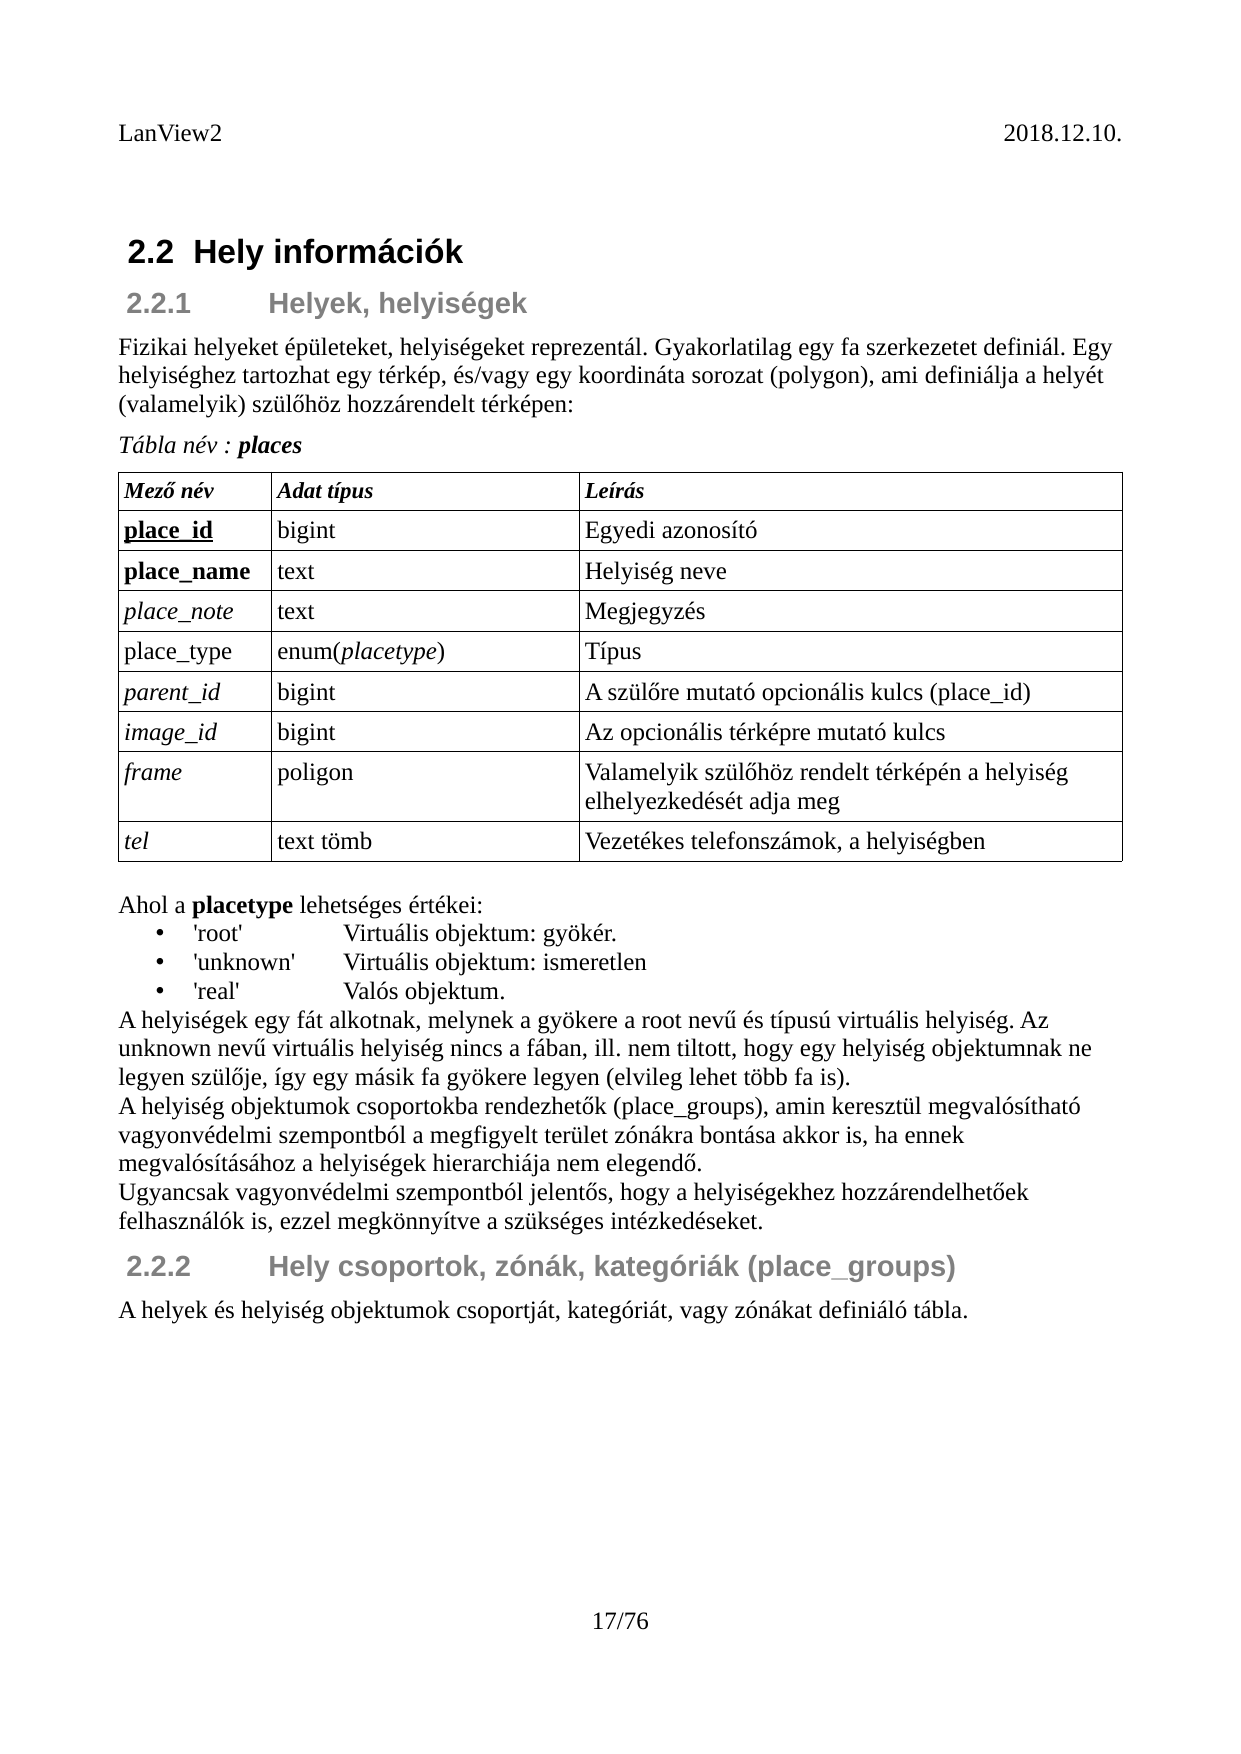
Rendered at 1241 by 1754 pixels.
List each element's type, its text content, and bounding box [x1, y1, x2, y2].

table_cell Az opcionális térképre mutató kulcs [580, 712, 1122, 751]
table_header Adat típus [272, 473, 579, 509]
table_cell bigint [272, 511, 579, 550]
subtitle Hely információk [118, 232, 1122, 271]
list 'unknown' Virtuális objektum: ismeretlen [156, 947, 1122, 976]
table_cell place_name [119, 551, 271, 590]
table_cell enum(placetype) [272, 632, 579, 671]
table_cell parent_id [119, 672, 271, 711]
table_cell frame [119, 752, 271, 821]
text Ahol a placetype lehetséges értékei: [118, 890, 1122, 918]
table_cell tel [119, 822, 271, 861]
table_cell place_type [119, 632, 271, 671]
list 'root' Virtuális objektum: gyökér. [156, 918, 1122, 947]
table_cell text tömb [272, 822, 579, 861]
table_cell Megjegyzés [580, 591, 1122, 631]
table_cell poligon [272, 752, 579, 821]
text A helyek és helyiség objektumok csoportját, kategóriát, vagy zónákat definiáló tábla. [118, 1295, 1122, 1324]
text Tábla név : places [118, 430, 1122, 459]
table_cell Valamelyik szülőhöz rendelt térképén a helyiség elhelyezkedését adja meg [580, 752, 1122, 821]
table_header Mező név [119, 473, 271, 509]
table_cell place_id [119, 511, 271, 550]
table_cell place_note [119, 591, 271, 631]
table_cell bigint [272, 672, 579, 711]
table_cell text [272, 551, 579, 590]
text Ugyancsak vagyonvédelmi szempontból jelentős, hogy a helyiségekhez hozzárendelhetőek felhasználók is, ezzel megkönnyítve a szükséges intézkedéseket. [118, 1177, 1122, 1235]
text Fizikai helyeket épületeket, helyiségeket reprezentál. Gyakorlatilag egy fa szerkezetet definiál. Egy helyiséghez tartozhat egy térkép, és/vagy egy koordináta sorozat (polygon), ami definiálja a helyét (valamelyik) szülőhöz hozzárendelt térképen: [118, 332, 1122, 418]
subtitle Helyek, helyiségek [118, 286, 1122, 319]
table_cell bigint [272, 712, 579, 751]
list 'real' Valós objektum. [156, 976, 1122, 1005]
table_cell Egyedi azonosító [580, 511, 1122, 550]
table_cell image_id [119, 712, 271, 751]
table_cell Helyiség neve [580, 551, 1122, 590]
table_cell Vezetékes telefonszámok, a helyiségben [580, 822, 1122, 861]
text A helyiség objektumok csoportokba rendezhetők (place_groups), amin keresztül megvalósítható vagyonvédelmi szempontból a megfigyelt terület zónákra bontása akkor is, ha ennek megvalósításához a helyiségek hierarchiája nem elegendő. [118, 1091, 1122, 1177]
table_header Leírás [580, 473, 1122, 509]
text A helyiségek egy fát alkotnak, melynek a gyökere a root nevű és típusú virtuális helyiség. Az unknown nevű virtuális helyiség nincs a fában, ill. nem tiltott, hogy egy helyiség objektumnak ne legyen szülője, így egy másik fa gyökere legyen (elvileg lehet több fa is). [118, 1005, 1122, 1091]
table_cell text [272, 591, 579, 631]
table_cell Típus [580, 632, 1122, 671]
subtitle Hely csoportok, zónák, kategóriák (place_groups) [118, 1249, 1122, 1283]
table_cell A szülőre mutató opcionális kulcs (place_id) [580, 672, 1122, 711]
